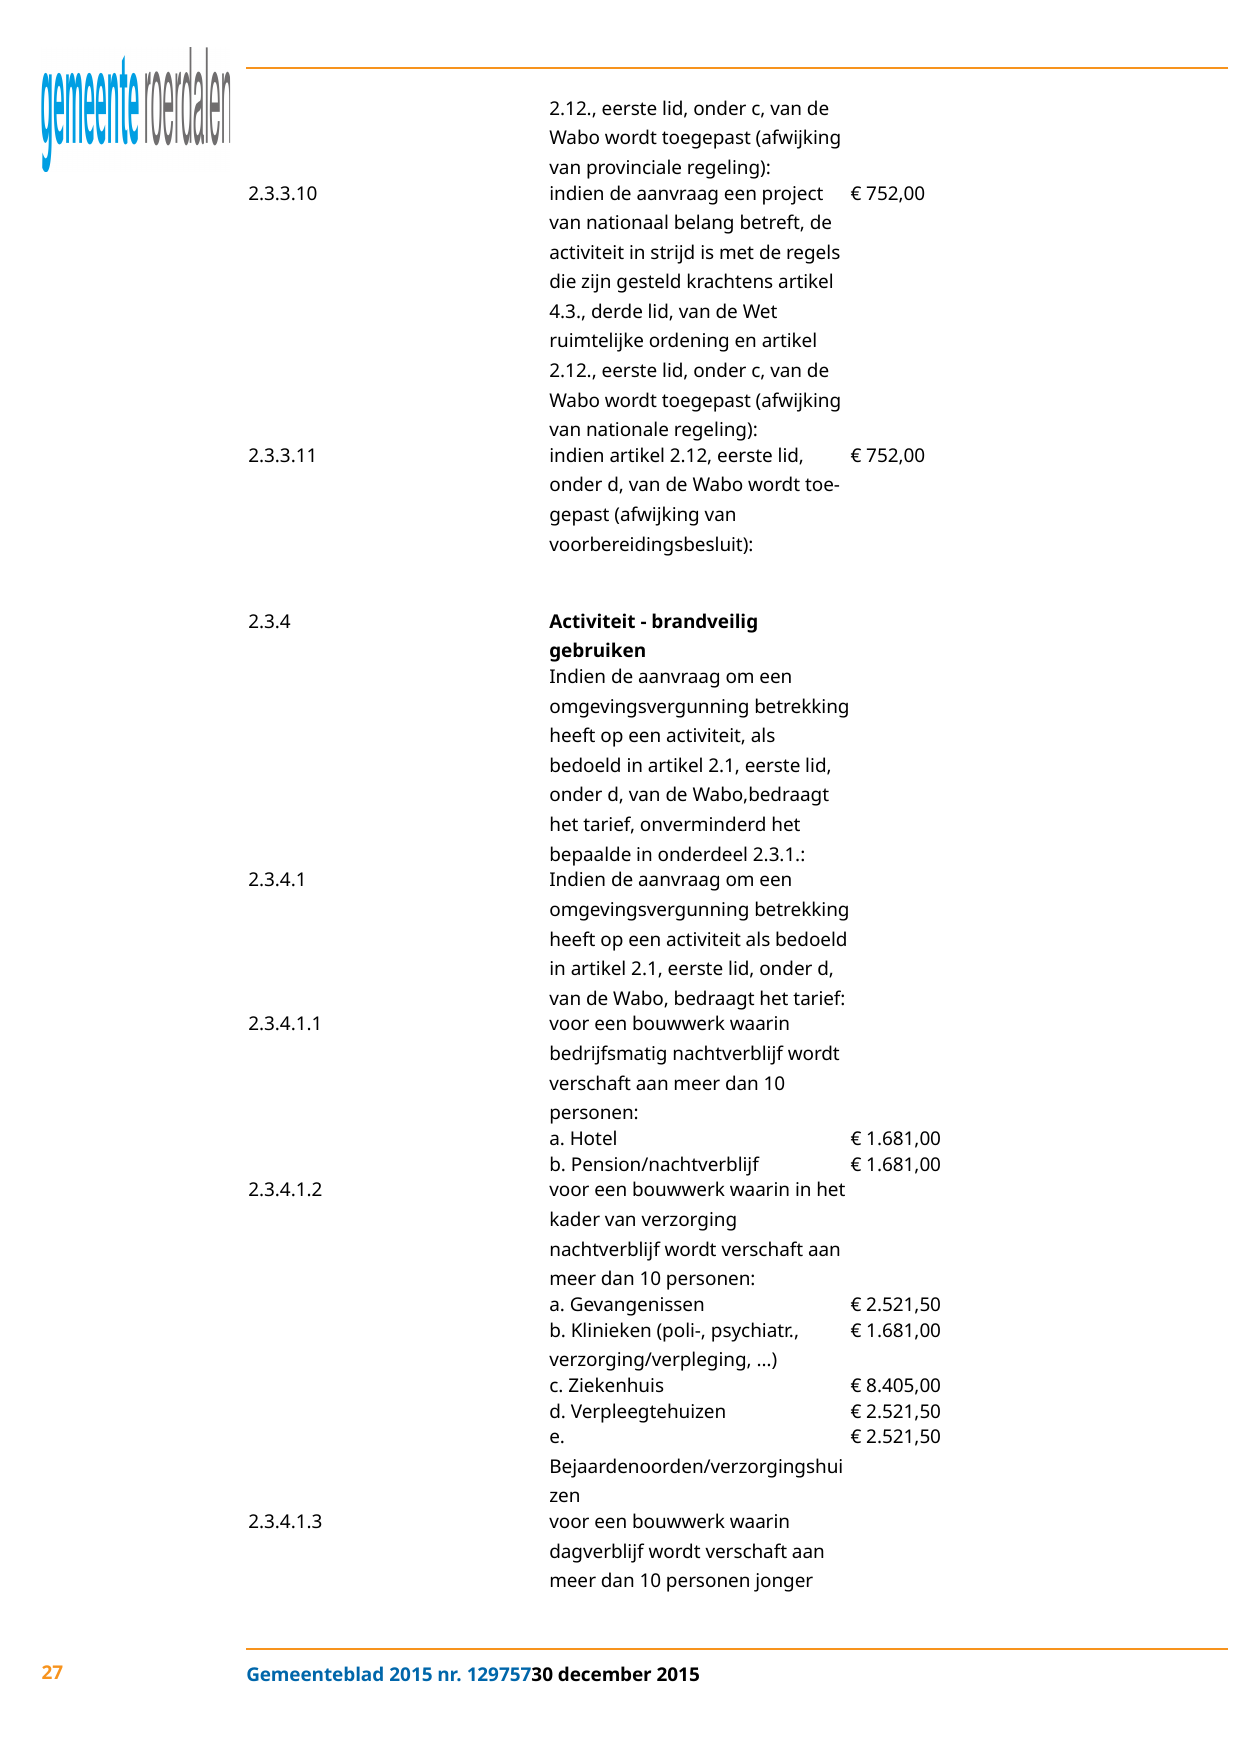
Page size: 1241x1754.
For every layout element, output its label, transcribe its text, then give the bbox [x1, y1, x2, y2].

table_cell [248, 557, 549, 582]
picture [41, 134, 48, 172]
table_cell c. Ziekenhuis [549, 1372, 850, 1398]
table_cell Indien de aanvraag om een omgevingsvergunning betrekking heeft op een activiteit als bedoeld in artikel 2.1, eerste lid, onder d, van de Wabo, bedraagt het tarief: [549, 867, 850, 1011]
table_cell indien artikel 2.12, eerste lid, onder d, van de Wabo wordt toe- gepast (afwijking van voorbereidingsbesluit): [549, 442, 850, 557]
table_cell e. Bejaardenoorden/verzorgingshuizen [549, 1424, 850, 1508]
table_cell [248, 1151, 549, 1177]
table_cell € 752,00 [850, 442, 1152, 557]
table_cell 2.3.4.1.2 [248, 1177, 549, 1291]
table_cell voor een bouwwerk waarin in het kader van verzorging nachtverblijf wordt verschaft aan meer dan 10 personen: [549, 1177, 850, 1291]
table_cell 2.3.4.1.1 [248, 1011, 549, 1125]
table_cell [248, 1317, 549, 1372]
table_cell Activiteit - brandveilig gebruiken [549, 608, 850, 663]
table_cell € 1.681,00 [850, 1151, 1152, 1177]
table_cell b. Pension/nachtverblijf [549, 1151, 850, 1177]
table_cell 2.12., eerste lid, onder c, van de Wabo wordt toegepast (afwijking van provinciale regeling): [549, 95, 850, 180]
table_cell [549, 582, 850, 608]
table_cell € 1.681,00 [850, 1125, 1152, 1151]
table_cell [850, 582, 1152, 608]
table_cell [850, 1509, 1152, 1593]
table_cell indien de aanvraag een project van nationaal belang betreft, de activiteit in strijd is met de regels die zijn gesteld krachtens artikel 4.3., derde lid, van de Wet ruimtelijke ordening en artikel 2.12., eerste lid, onder c, van de Wabo wordt toegepast (afwijking van nationale regeling): [549, 180, 850, 442]
table_cell [248, 95, 549, 180]
table_cell [850, 95, 1152, 180]
table_cell € 2.521,50 [850, 1424, 1152, 1508]
table_cell voor een bouwwerk waarin bedrijfsmatig nachtverblijf wordt verschaft aan meer dan 10 personen: [549, 1011, 850, 1125]
table_cell € 2.521,50 [850, 1398, 1152, 1423]
table_cell 2.3.4 [248, 608, 549, 663]
table_cell a. Gevangenissen [549, 1291, 850, 1317]
table_cell [850, 663, 1152, 867]
table_cell [248, 1372, 549, 1398]
table_cell d. Verpleegtehuizen [549, 1398, 850, 1423]
table_cell [850, 608, 1152, 663]
table_cell [850, 1011, 1152, 1125]
table_cell [248, 582, 549, 608]
table_cell [248, 663, 549, 867]
table_cell [248, 1125, 549, 1151]
table_cell 2.3.3.10 [248, 180, 549, 442]
table_cell [248, 1424, 549, 1508]
table_cell [549, 557, 850, 582]
table_cell a. Hotel [549, 1125, 850, 1151]
table_cell Indien de aanvraag om een omgevingsvergunning betrekking heeft op een activiteit, als bedoeld in artikel 2.1, eerste lid, onder d, van de Wabo,bedraagt het tarief, onverminderd het bepaalde in onderdeel 2.3.1.: [549, 663, 850, 867]
table_cell € 2.521,50 [850, 1291, 1152, 1317]
table_cell voor een bouwwerk waarin dagverblijf wordt verschaft aan meer dan 10 personen jonger [549, 1509, 850, 1593]
table_cell [248, 1398, 549, 1423]
table_cell 2.3.4.1.3 [248, 1509, 549, 1593]
table_cell b. Klinieken (poli-, psychiatr., verzorging/verpleging, …) [549, 1317, 850, 1372]
table_cell [850, 557, 1152, 582]
table_cell € 752,00 [850, 180, 1152, 442]
table_cell [850, 867, 1152, 1011]
table_cell [248, 1291, 549, 1317]
table_cell 2.3.3.11 [248, 442, 549, 557]
table_cell [850, 1177, 1152, 1291]
table_cell € 1.681,00 [850, 1317, 1152, 1372]
table_cell € 8.405,00 [850, 1372, 1152, 1398]
picture [41, 47, 231, 172]
table_cell 2.3.4.1 [248, 867, 549, 1011]
